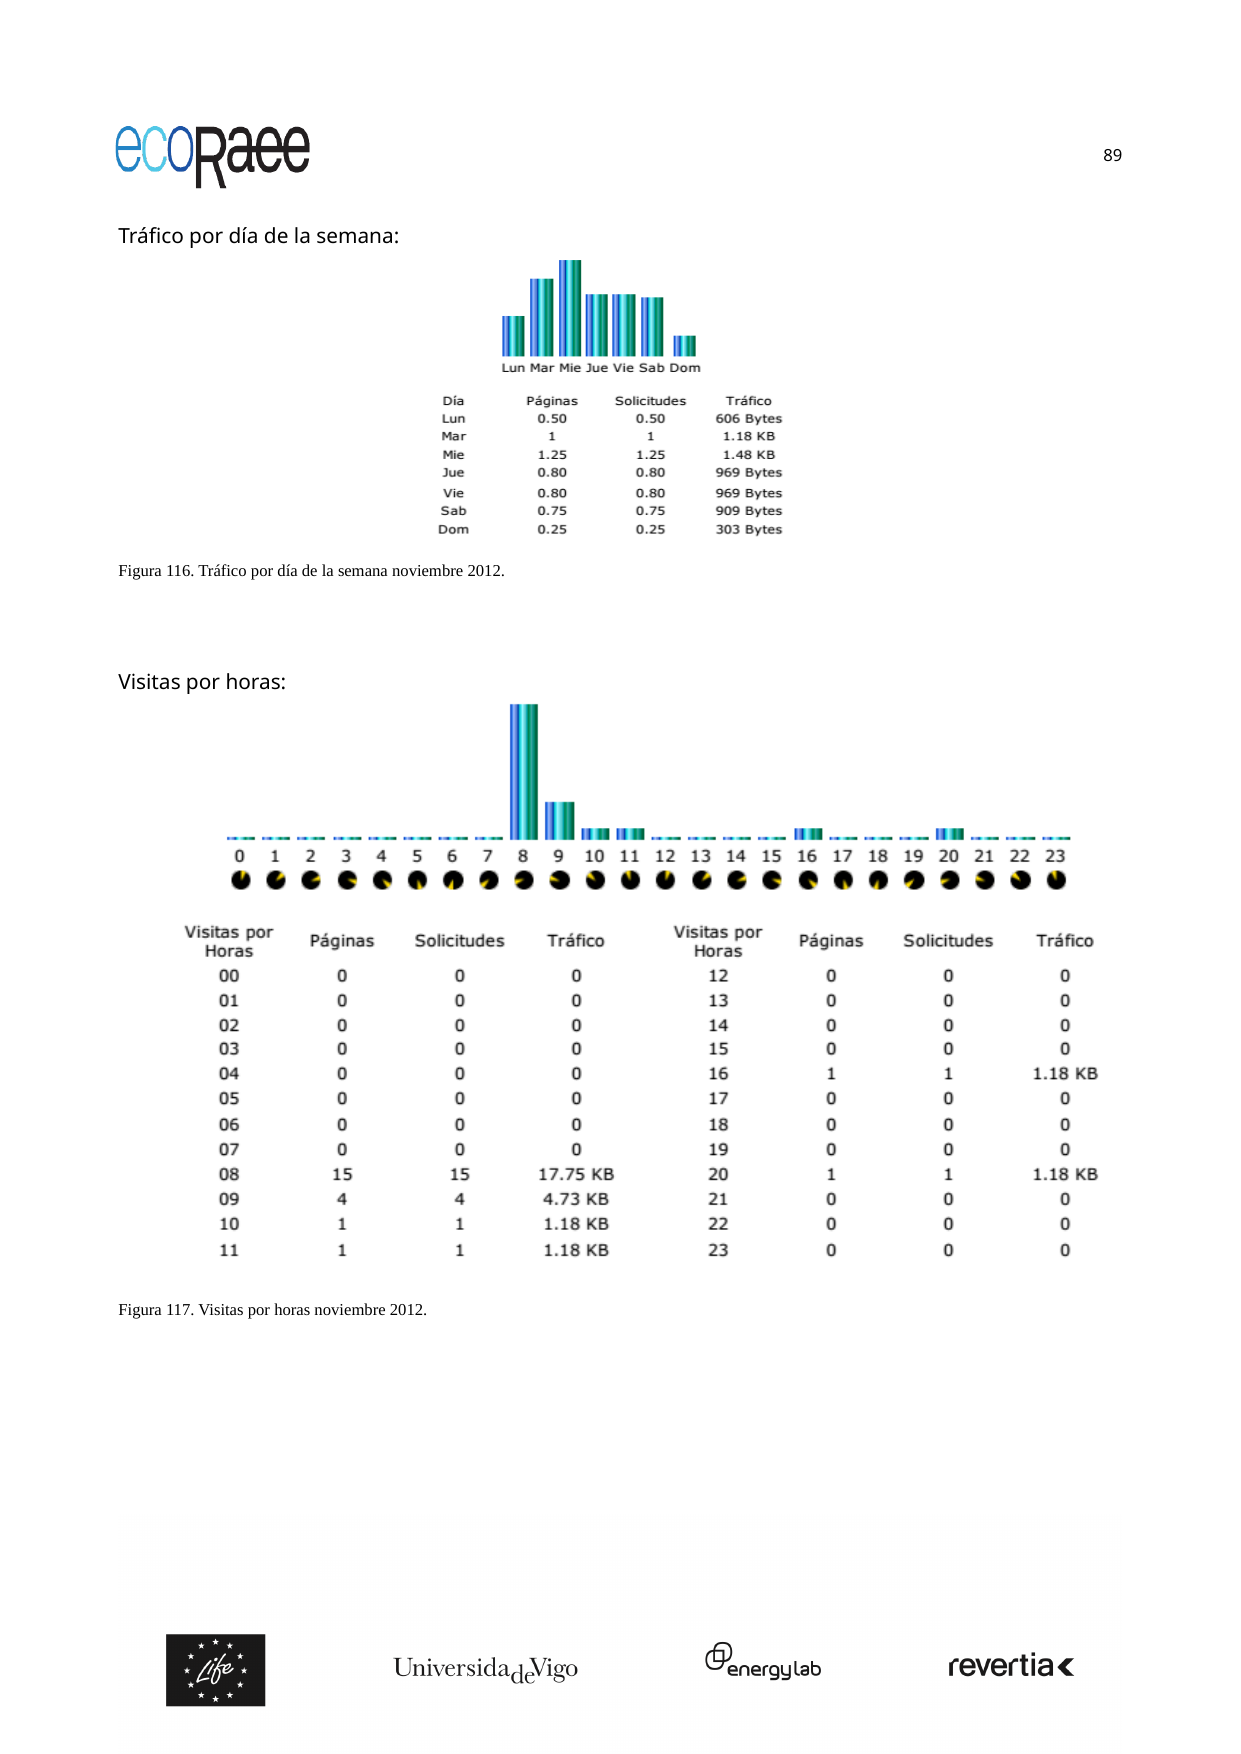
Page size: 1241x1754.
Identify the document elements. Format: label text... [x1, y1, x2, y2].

picture [114, 124, 311, 190]
picture [388, 258, 800, 546]
text Tráfico por día de la semana: [118, 221, 1122, 250]
text Figura 117. Visitas por horas noviembre 2012. [118, 1300, 1122, 1319]
picture [118, 1514, 1123, 1754]
picture [118, 700, 1123, 1281]
text Visitas por horas: [118, 667, 1122, 696]
text Figura 116. Tráfico por día de la semana noviembre 2012. [118, 561, 1122, 580]
